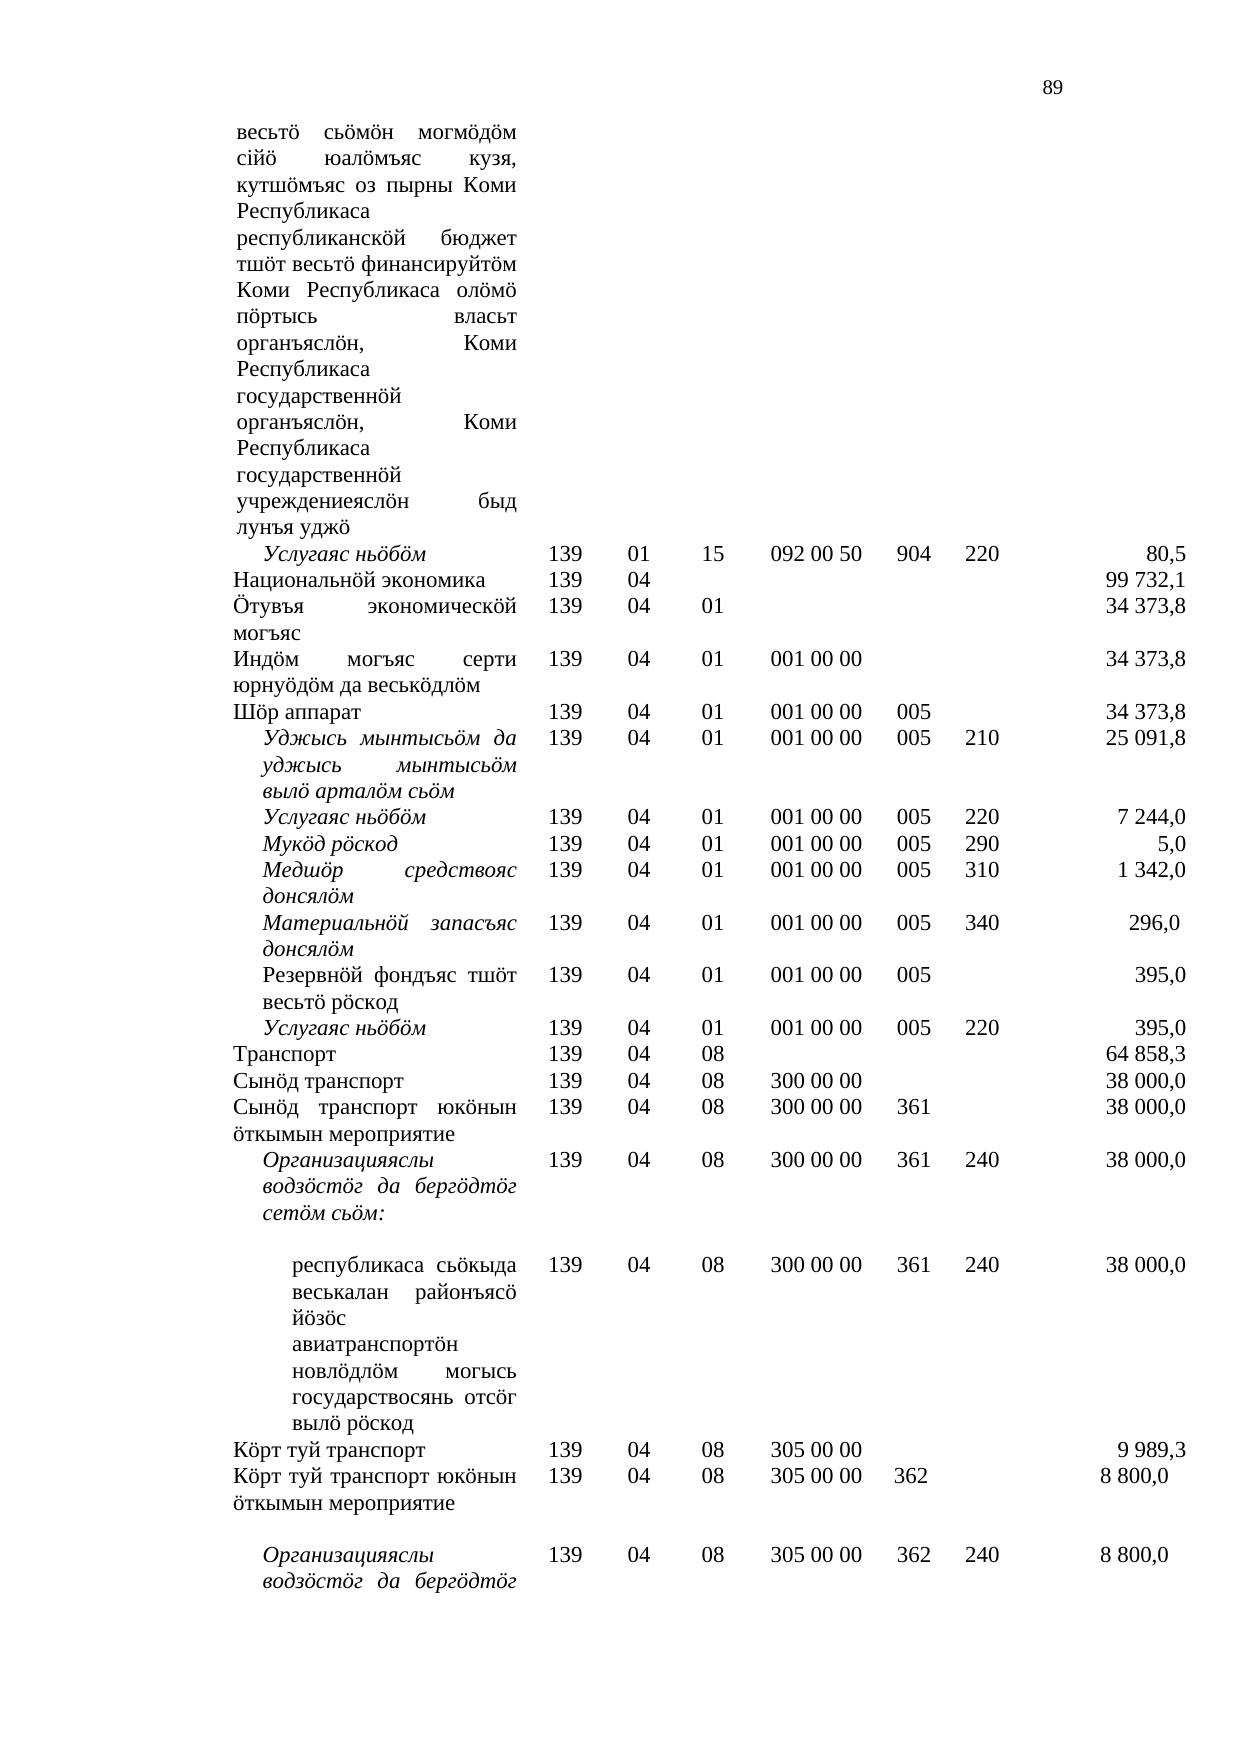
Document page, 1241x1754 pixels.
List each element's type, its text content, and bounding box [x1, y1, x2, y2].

table_cell [1197, 830, 1240, 856]
table_cell 01 [676, 724, 750, 803]
table_cell 04 [602, 1041, 676, 1067]
table_cell 04 [602, 1436, 676, 1462]
table_cell [883, 1067, 945, 1093]
table_cell [945, 645, 1019, 698]
table_cell Медшöр средствояс донсялöм [222, 856, 528, 909]
table_cell 38 000,0 [1019, 1093, 1197, 1146]
table_cell [945, 1436, 1019, 1462]
table_cell 04 [602, 1541, 676, 1594]
table_cell Мукöд рöскод [222, 830, 528, 856]
table_cell 139 [528, 566, 602, 592]
table_cell 005 [883, 803, 945, 830]
table_cell [1197, 1146, 1240, 1251]
table_cell 04 [602, 803, 676, 830]
table_cell Услугаяс ньöбöм [222, 803, 528, 830]
table_cell 139 [528, 1251, 602, 1436]
table_cell 139 [528, 1014, 602, 1041]
table_cell 305 00 00 [750, 1541, 882, 1594]
table_cell Транспорт [222, 1041, 528, 1067]
table_cell [1197, 803, 1240, 830]
table_cell Кöрт туй транспорт юкöнын öткымын мероприятие [222, 1462, 528, 1541]
table_cell 04 [602, 724, 676, 803]
table_cell весьтö сьöмöн могмöдöм сiйö юалöмъяс кузя, кутшöмъяс оз пырны Коми Республикаса республиканскöй бюджет тшöт весьтö финансируйтöм Коми Республикаса олöмö пöртысь власьт органъяслöн, Коми Республикаса государственнöй органъяслöн, Коми Республикаса государственнöй учреждениеяслöн быд лунъя уджö [222, 118, 528, 540]
table_cell [945, 1041, 1019, 1067]
table_cell 08 [676, 1041, 750, 1067]
table_cell 361 [883, 1093, 945, 1146]
table_cell 362 [883, 1462, 945, 1541]
table_cell 005 [883, 830, 945, 856]
table_cell [1197, 645, 1240, 698]
table_cell Организацияяслы водзöстöг да бергöдтöг сетöм сьöм: [222, 1146, 528, 1251]
table_cell [945, 593, 1019, 645]
table_cell Сынöд транспорт [222, 1067, 528, 1093]
table_cell 04 [602, 1462, 676, 1541]
table_cell Национальнöй экономика [222, 566, 528, 592]
table_cell [750, 118, 882, 540]
table_cell 01 [676, 593, 750, 645]
table_cell 361 [883, 1251, 945, 1436]
table_cell Индöм могъяс серти юрнуöдöм да веськöдлöм [222, 645, 528, 698]
table_cell [945, 1093, 1019, 1146]
table_cell 04 [602, 645, 676, 698]
table_cell 04 [602, 1093, 676, 1146]
table_cell 001 00 00 [750, 856, 882, 909]
table_cell 04 [602, 1067, 676, 1093]
table_cell 08 [676, 1093, 750, 1146]
table_cell 01 [676, 909, 750, 961]
table_cell 01 [676, 1014, 750, 1041]
table_cell [676, 566, 750, 592]
table_cell 300 00 00 [750, 1067, 882, 1093]
table_cell 08 [676, 1146, 750, 1251]
table_cell 220 [945, 1014, 1019, 1041]
table_cell [945, 566, 1019, 592]
table_cell [883, 118, 945, 540]
table_cell 04 [602, 1146, 676, 1251]
table_cell 220 [945, 540, 1019, 566]
table_cell [945, 1462, 1019, 1541]
table_cell 139 [528, 1041, 602, 1067]
table_cell 001 00 00 [750, 645, 882, 698]
table_cell 04 [602, 1251, 676, 1436]
table_cell [1197, 1041, 1240, 1067]
table_cell 04 [602, 830, 676, 856]
table_cell 139 [528, 1462, 602, 1541]
table_cell [1197, 856, 1240, 909]
table_cell 139 [528, 1067, 602, 1093]
table_cell 139 [528, 1541, 602, 1594]
table_cell 139 [528, 593, 602, 645]
table_cell [945, 118, 1019, 540]
table_cell [676, 118, 750, 540]
table_cell 139 [528, 540, 602, 566]
table_cell 904 [883, 540, 945, 566]
table_cell [1197, 1462, 1240, 1541]
table_cell 005 [883, 909, 945, 961]
table_cell 220 [945, 803, 1019, 830]
table_cell 300 00 00 [750, 1093, 882, 1146]
table_cell 001 00 00 [750, 909, 882, 961]
table_cell 34 373,8 [1019, 593, 1197, 645]
table_cell 240 [945, 1251, 1019, 1436]
table_cell [1197, 1436, 1240, 1462]
table_cell Сынöд транспорт юкöнын öткымын мероприятие [222, 1093, 528, 1146]
table_cell 361 [883, 1146, 945, 1251]
table_cell [1197, 1067, 1240, 1093]
table_cell 01 [602, 540, 676, 566]
table_cell 08 [676, 1067, 750, 1093]
table_cell [1197, 724, 1240, 803]
table_cell [1197, 593, 1240, 645]
table_cell 04 [602, 856, 676, 909]
table_cell 99 732,1 [1019, 566, 1197, 592]
table_cell 139 [528, 909, 602, 961]
table_cell 139 [528, 803, 602, 830]
table_cell 305 00 00 [750, 1462, 882, 1541]
table_cell 290 [945, 830, 1019, 856]
table_cell Кöрт туй транспорт [222, 1436, 528, 1462]
table_cell 08 [676, 1541, 750, 1594]
table_cell республикаса сьöкыда веськалан районъясö йöзöс авиатранспортöн новлöдлöм могысь государствосянь отсöг вылö рöскод [222, 1251, 528, 1436]
table_cell 01 [676, 961, 750, 1014]
table_cell 9 989,3 [1019, 1436, 1197, 1462]
table_cell 5,0 [1019, 830, 1197, 856]
table_cell 001 00 00 [750, 1014, 882, 1041]
table_cell 139 [528, 1093, 602, 1146]
table_cell Услугаяс ньöбöм [222, 540, 528, 566]
table_cell [945, 698, 1019, 724]
table_cell [883, 645, 945, 698]
table_cell 005 [883, 724, 945, 803]
table_cell 04 [602, 593, 676, 645]
table_cell 005 [883, 698, 945, 724]
table_cell 08 [676, 1251, 750, 1436]
table_cell [1197, 566, 1240, 592]
table_cell 34 373,8 [1019, 645, 1197, 698]
table_cell 1 342,0 [1019, 856, 1197, 909]
table_cell 34 373,8 [1019, 698, 1197, 724]
table_cell [1197, 961, 1240, 1014]
table_cell [1197, 698, 1240, 724]
table_cell 08 [676, 1462, 750, 1541]
table_cell [1197, 118, 1240, 540]
table_cell 139 [528, 1146, 602, 1251]
table_cell 04 [602, 961, 676, 1014]
table_cell 139 [528, 961, 602, 1014]
table_cell [883, 566, 945, 592]
table_cell Организацияяслы водзöстöг да бергöдтöг [222, 1541, 528, 1594]
table_cell 300 00 00 [750, 1146, 882, 1251]
table_cell 296,0 [1019, 909, 1197, 961]
table_cell 04 [602, 909, 676, 961]
table_cell [750, 1041, 882, 1067]
table_cell 01 [676, 830, 750, 856]
table_cell 139 [528, 856, 602, 909]
table_cell 001 00 00 [750, 803, 882, 830]
table_cell 04 [602, 698, 676, 724]
table_cell 395,0 [1019, 961, 1197, 1014]
table_cell 005 [883, 1014, 945, 1041]
table_cell 005 [883, 856, 945, 909]
table_cell 001 00 00 [750, 724, 882, 803]
table_cell [945, 1067, 1019, 1093]
table_cell 64 858,3 [1019, 1041, 1197, 1067]
table_cell [883, 593, 945, 645]
table_cell 04 [602, 1014, 676, 1041]
table_cell [750, 593, 882, 645]
table_cell 01 [676, 803, 750, 830]
table_cell 08 [676, 1436, 750, 1462]
table_cell 38 000,0 [1019, 1251, 1197, 1436]
table_cell [1019, 118, 1197, 540]
table_cell 8 800,0 [1019, 1541, 1197, 1594]
table_cell 005 [883, 961, 945, 1014]
table_cell 38 000,0 [1019, 1146, 1197, 1251]
table_cell 240 [945, 1146, 1019, 1251]
table_cell Уджысь мынтысьöм да уджысь мынтысьöм вылö арталöм сьöм [222, 724, 528, 803]
table_cell [1197, 1093, 1240, 1146]
table_cell 340 [945, 909, 1019, 961]
table_cell Материальнöй запасъяс донсялöм [222, 909, 528, 961]
table_cell 15 [676, 540, 750, 566]
table_cell [750, 566, 882, 592]
table_cell 310 [945, 856, 1019, 909]
table_cell 001 00 00 [750, 830, 882, 856]
table_cell 04 [602, 566, 676, 592]
table_cell Резервнöй фондъяс тшöт весьтö рöскод [222, 961, 528, 1014]
table_cell 305 00 00 [750, 1436, 882, 1462]
table_cell Шöр аппарат [222, 698, 528, 724]
table_cell [1197, 1014, 1240, 1041]
table_cell 300 00 00 [750, 1251, 882, 1436]
table_cell [883, 1436, 945, 1462]
table_cell 001 00 00 [750, 698, 882, 724]
table_cell 139 [528, 724, 602, 803]
table_cell [945, 961, 1019, 1014]
table_cell 210 [945, 724, 1019, 803]
table_cell 01 [676, 645, 750, 698]
table_cell 01 [676, 698, 750, 724]
table_cell 139 [528, 645, 602, 698]
table_cell 139 [528, 830, 602, 856]
table_cell [1197, 909, 1240, 961]
table_cell 395,0 [1019, 1014, 1197, 1041]
table_cell 139 [528, 698, 602, 724]
table_cell [602, 118, 676, 540]
table_cell Услугаяс ньöбöм [222, 1014, 528, 1041]
table_cell 80,5 [1019, 540, 1197, 566]
table_cell 362 [883, 1541, 945, 1594]
table_cell [1197, 540, 1240, 566]
table_cell [528, 118, 602, 540]
table_cell Öтувъя экономическöй могъяс [222, 593, 528, 645]
table_cell 001 00 00 [750, 961, 882, 1014]
table_cell 01 [676, 856, 750, 909]
table_cell 7 244,0 [1019, 803, 1197, 830]
table_cell 25 091,8 [1019, 724, 1197, 803]
table_cell 8 800,0 [1019, 1462, 1197, 1541]
table_cell 139 [528, 1436, 602, 1462]
table_cell 38 000,0 [1019, 1067, 1197, 1093]
table_cell [1197, 1251, 1240, 1436]
table_cell 240 [945, 1541, 1019, 1594]
table_cell 092 00 50 [750, 540, 882, 566]
table_cell [883, 1041, 945, 1067]
table_cell [1197, 1541, 1240, 1594]
